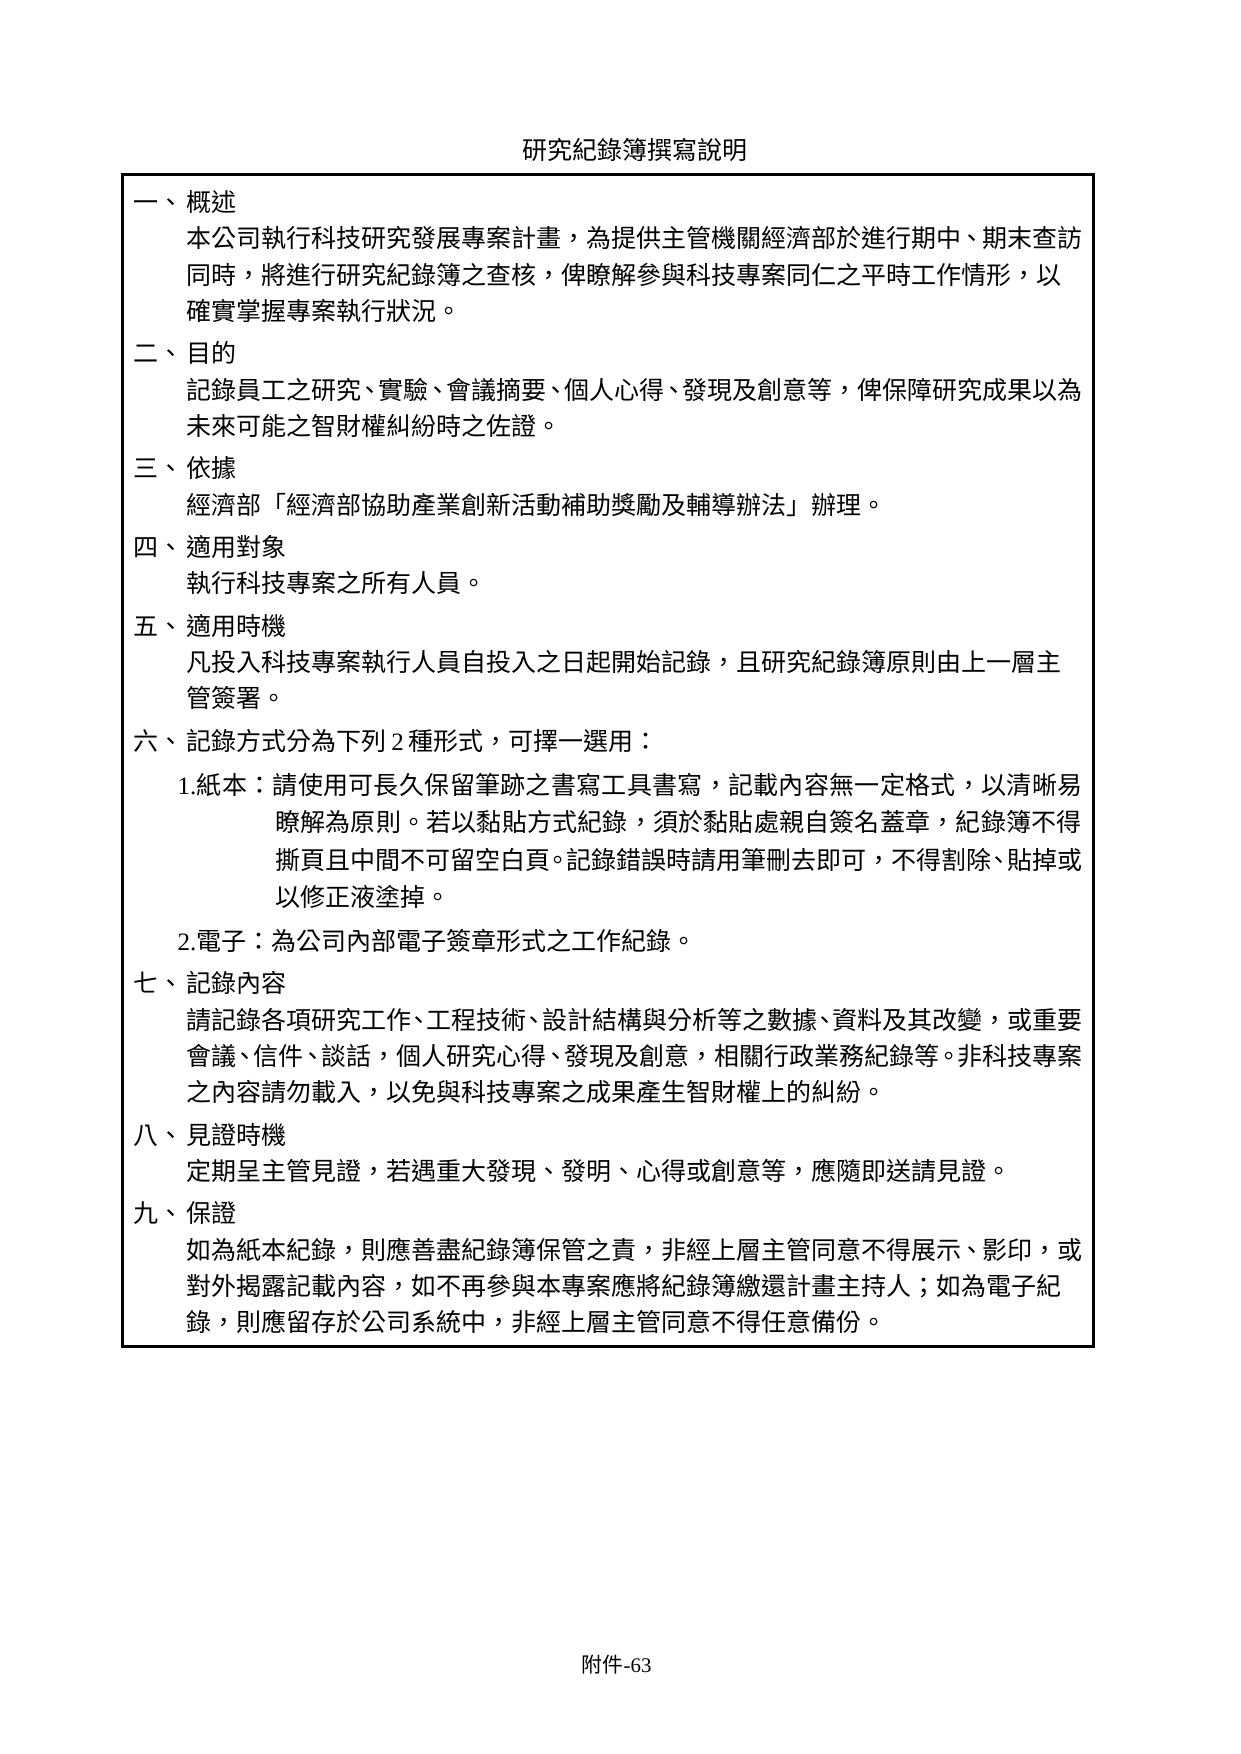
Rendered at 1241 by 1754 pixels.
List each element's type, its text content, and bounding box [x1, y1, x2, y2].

table_header 概述 本公司執行科技研究發展專案計畫，為提供主管機關經濟部於進行期中、期末查訪同時，將進行研究紀錄簿之查核，俾瞭解參與科技專案同仁之平時工作情形，以確實掌握專案執行狀況。 目的 記錄員工之研究、實驗、會議摘要、個人心得、發現及創意等，俾保障研究成果以為未來可能之智財權糾紛時之佐證。 依據 經濟部「經濟部協助產業創新活動補助獎勵及輔導辦法」辦理。 適用對象 執行科技專案之所有人員。 適用時機 凡投入科技專案執行人員自投入之日起開始記錄，且研究紀錄簿原則由上一層主管簽署。 記錄方式分為下列2種形式，可擇一選用： 1.紙本：請使用可長久保留筆跡之書寫工具書寫，記載內容無一定格式，以清晰易瞭解為原則。若以黏貼方式紀錄，須於黏貼處親自簽名蓋章，紀錄簿不得撕頁且中間不可留空白頁。記錄錯誤時請用筆刪去即可，不得割除、貼掉或以修正液塗掉。 2.電子：為公司內部電子簽章形式之工作紀錄。 記錄內容 請記錄各項研究工作、工程技術、設計結構與分析等之數據、資料及其改變，或重要會議、信件、談話，個人研究心得、發現及創意，相關行政業務紀錄等。非科技專案之內容請勿載入，以免與科技專案之成果產生智財權上的糾紛。 見證時機 定期呈主管見證，若遇重大發現、發明、心得或創意等，應隨即送請見證。 保證 如為紙本紀錄，則應善盡紀錄簿保管之責，非經上層主管同意不得展示、影印，或對外揭露記載內容，如不再參與本專案應將紀錄簿繳還計畫主持人；如為電子紀錄，則應留存於公司系統中，非經上層主管同意不得任意備份。 [124, 176, 1092, 1345]
text 研究紀錄簿撰寫說明 [133, 131, 1137, 167]
